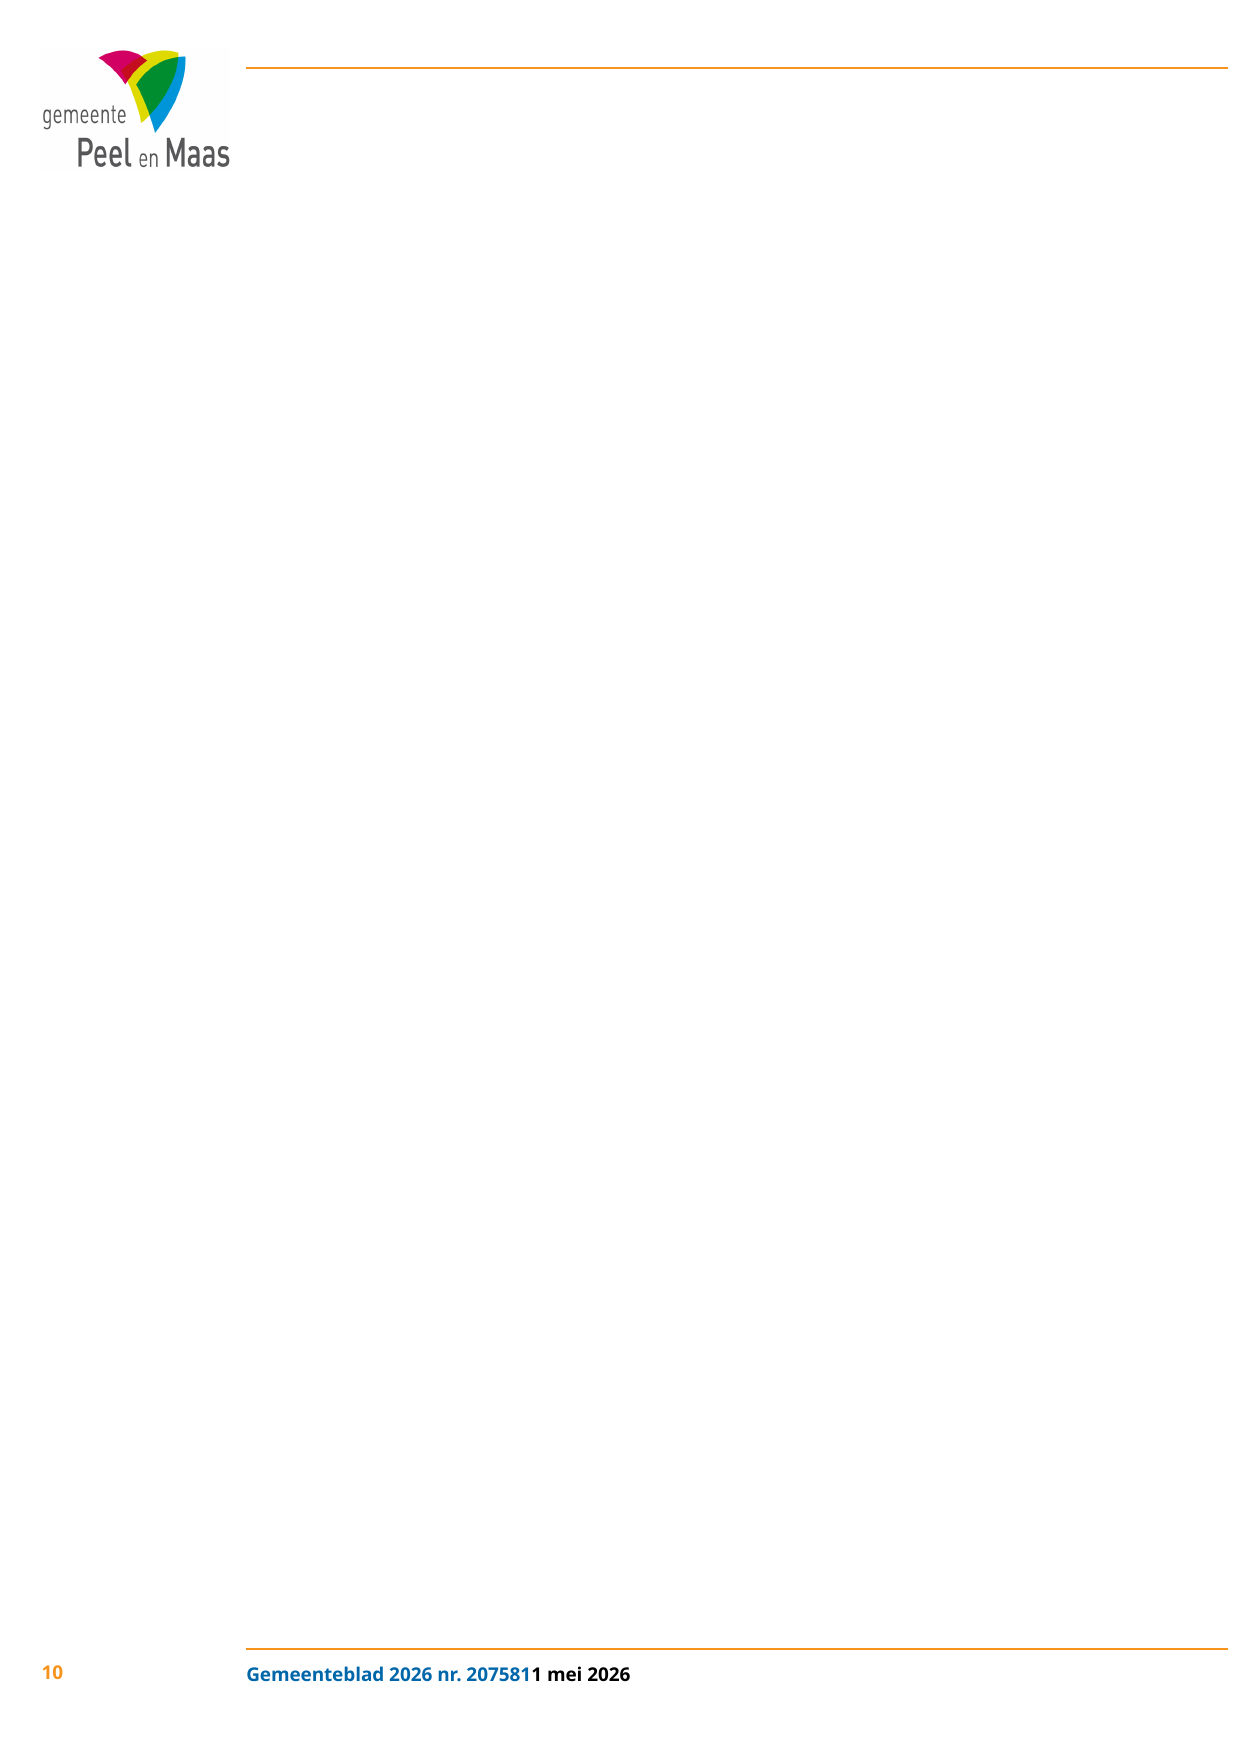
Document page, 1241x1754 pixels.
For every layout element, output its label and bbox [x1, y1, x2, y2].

picture [41, 47, 231, 172]
